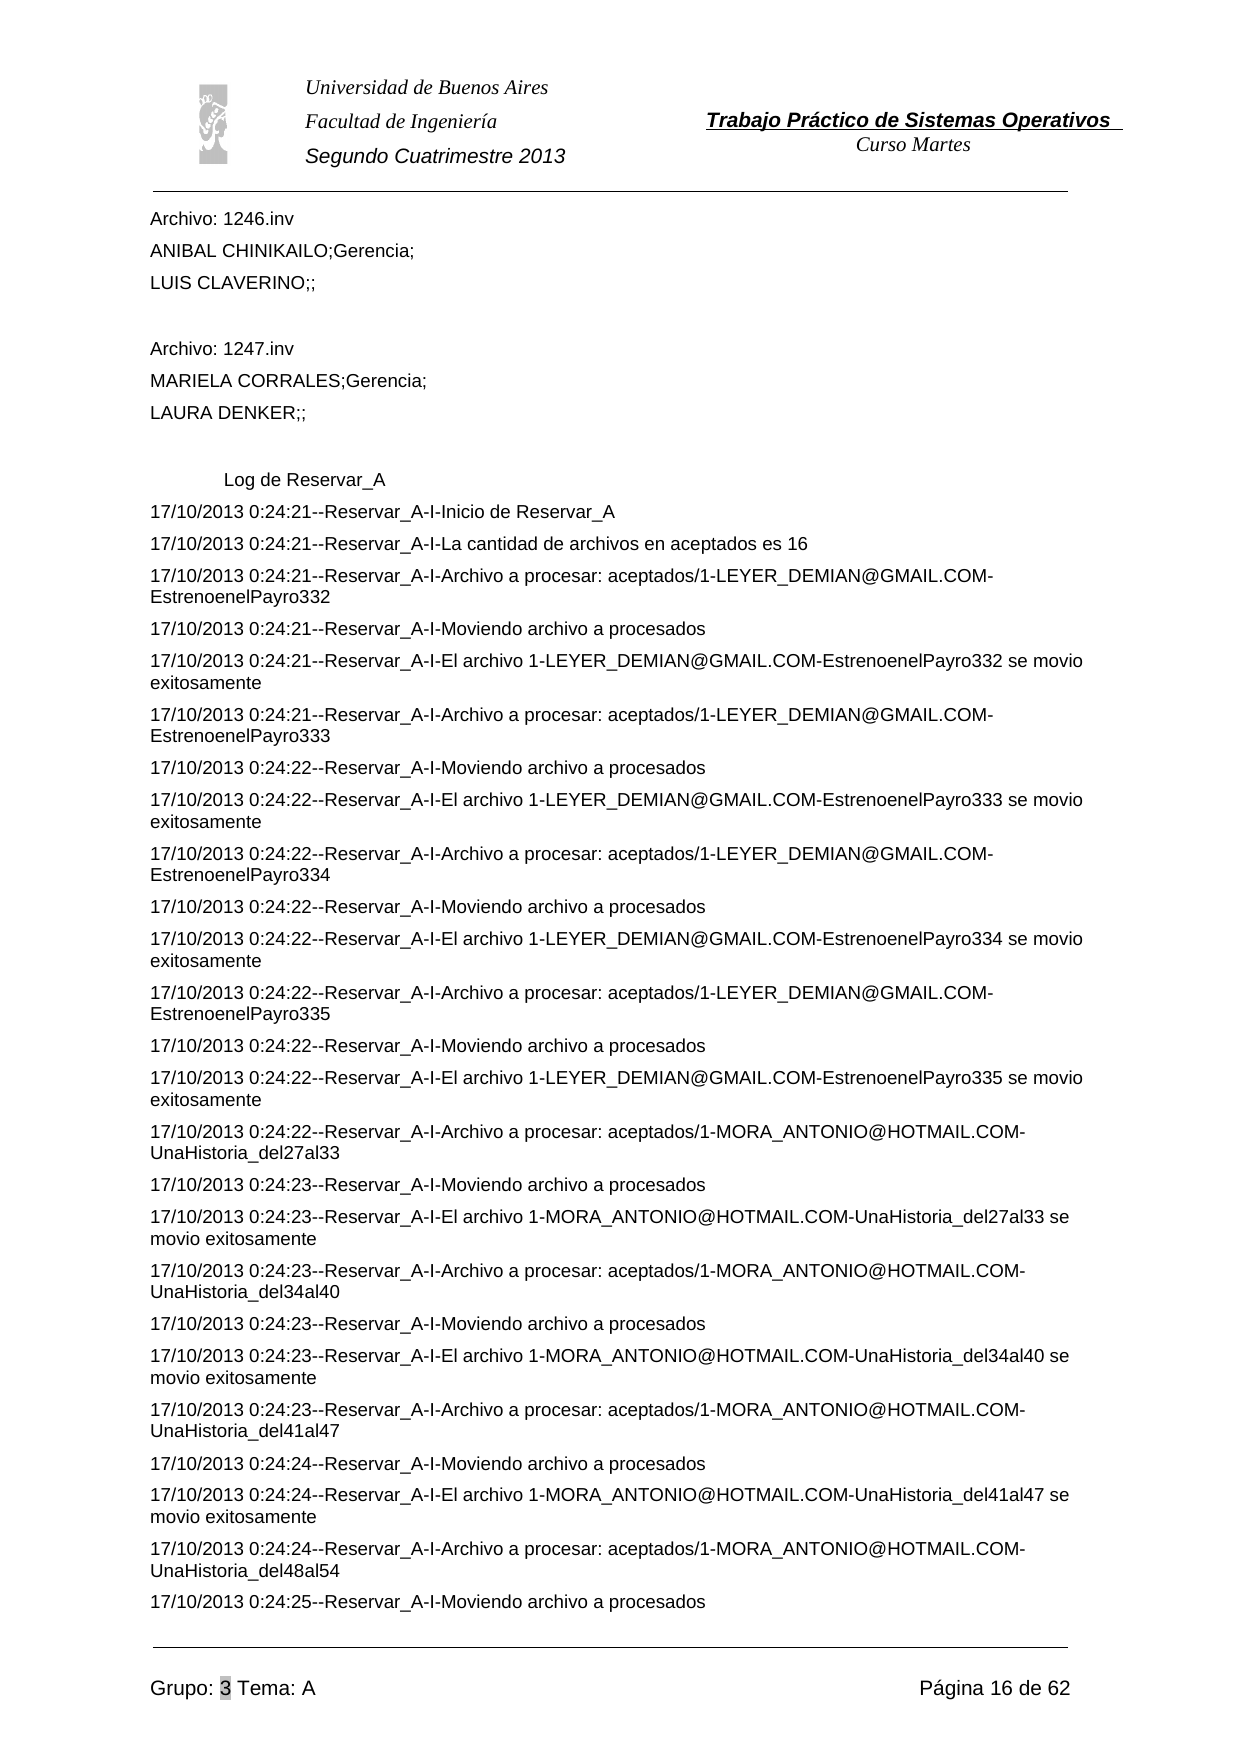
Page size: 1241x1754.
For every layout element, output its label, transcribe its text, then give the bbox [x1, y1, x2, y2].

text 17/10/2013 0:24:21--Reservar_A-I-El archivo 1-LEYER_DEMIAN@GMAIL.COM-EstrenoenelPayro332 se movio exitosamente [150, 650, 1090, 693]
text Archivo: 1247.inv [150, 338, 1090, 360]
text 17/10/2013 0:24:21--Reservar_A-I-Moviendo archivo a procesados [150, 618, 1090, 639]
text 17/10/2013 0:24:21--Reservar_A-I-Archivo a procesar: aceptados/1-LEYER_DEMIAN@GMAIL.COM-EstrenoenelPayro332 [150, 564, 1090, 607]
text 17/10/2013 0:24:23--Reservar_A-I-El archivo 1-MORA_ANTONIO@HOTMAIL.COM-UnaHistoria_del34al40 se movio exitosamente [150, 1345, 1090, 1388]
text 17/10/2013 0:24:22--Reservar_A-I-El archivo 1-LEYER_DEMIAN@GMAIL.COM-EstrenoenelPayro334 se movio exitosamente [150, 928, 1090, 971]
text 17/10/2013 0:24:23--Reservar_A-I-Archivo a procesar: aceptados/1-MORA_ANTONIO@HOTMAIL.COM-UnaHistoria_del34al40 [150, 1260, 1090, 1303]
text ANIBAL CHINIKAILO;Gerencia; [150, 240, 1090, 261]
text 17/10/2013 0:24:24--Reservar_A-I-El archivo 1-MORA_ANTONIO@HOTMAIL.COM-UnaHistoria_del41al47 se movio exitosamente [150, 1484, 1090, 1527]
text LAURA DENKER;; [150, 402, 1090, 424]
text Log de Reservar_A [150, 468, 1090, 490]
text 17/10/2013 0:24:22--Reservar_A-I-El archivo 1-LEYER_DEMIAN@GMAIL.COM-EstrenoenelPayro335 se movio exitosamente [150, 1067, 1090, 1110]
text 17/10/2013 0:24:22--Reservar_A-I-Moviendo archivo a procesados [150, 896, 1090, 918]
text 17/10/2013 0:24:23--Reservar_A-I-Moviendo archivo a procesados [150, 1174, 1090, 1196]
text 17/10/2013 0:24:21--Reservar_A-I-Archivo a procesar: aceptados/1-LEYER_DEMIAN@GMAIL.COM-EstrenoenelPayro333 [150, 703, 1090, 747]
text 17/10/2013 0:24:23--Reservar_A-I-Archivo a procesar: aceptados/1-MORA_ANTONIO@HOTMAIL.COM-UnaHistoria_del41al47 [150, 1399, 1090, 1442]
text LUIS CLAVERINO;; [150, 272, 1090, 293]
text 17/10/2013 0:24:22--Reservar_A-I-El archivo 1-LEYER_DEMIAN@GMAIL.COM-EstrenoenelPayro333 se movio exitosamente [150, 789, 1090, 832]
text 17/10/2013 0:24:23--Reservar_A-I-El archivo 1-MORA_ANTONIO@HOTMAIL.COM-UnaHistoria_del27al33 se movio exitosamente [150, 1206, 1090, 1249]
text MARIELA CORRALES;Gerencia; [150, 370, 1090, 392]
text 17/10/2013 0:24:24--Reservar_A-I-Moviendo archivo a procesados [150, 1452, 1090, 1474]
text 17/10/2013 0:24:21--Reservar_A-I-La cantidad de archivos en aceptados es 16 [150, 532, 1090, 554]
text 17/10/2013 0:24:22--Reservar_A-I-Archivo a procesar: aceptados/1-MORA_ANTONIO@HOTMAIL.COM-UnaHistoria_del27al33 [150, 1121, 1090, 1164]
text 17/10/2013 0:24:21--Reservar_A-I-Inicio de Reservar_A [150, 500, 1090, 522]
text 17/10/2013 0:24:23--Reservar_A-I-Moviendo archivo a procesados [150, 1313, 1090, 1335]
text 17/10/2013 0:24:25--Reservar_A-I-Moviendo archivo a procesados [150, 1591, 1090, 1613]
text 17/10/2013 0:24:22--Reservar_A-I-Archivo a procesar: aceptados/1-LEYER_DEMIAN@GMAIL.COM-EstrenoenelPayro335 [150, 982, 1090, 1025]
text 17/10/2013 0:24:24--Reservar_A-I-Archivo a procesar: aceptados/1-MORA_ANTONIO@HOTMAIL.COM-UnaHistoria_del48al54 [150, 1538, 1090, 1581]
text 17/10/2013 0:24:22--Reservar_A-I-Moviendo archivo a procesados [150, 1035, 1090, 1057]
text Archivo: 1246.inv [150, 208, 1090, 229]
text 17/10/2013 0:24:22--Reservar_A-I-Moviendo archivo a procesados [150, 757, 1090, 778]
text 17/10/2013 0:24:22--Reservar_A-I-Archivo a procesar: aceptados/1-LEYER_DEMIAN@GMAIL.COM-EstrenoenelPayro334 [150, 842, 1090, 886]
picture [198, 82, 231, 166]
